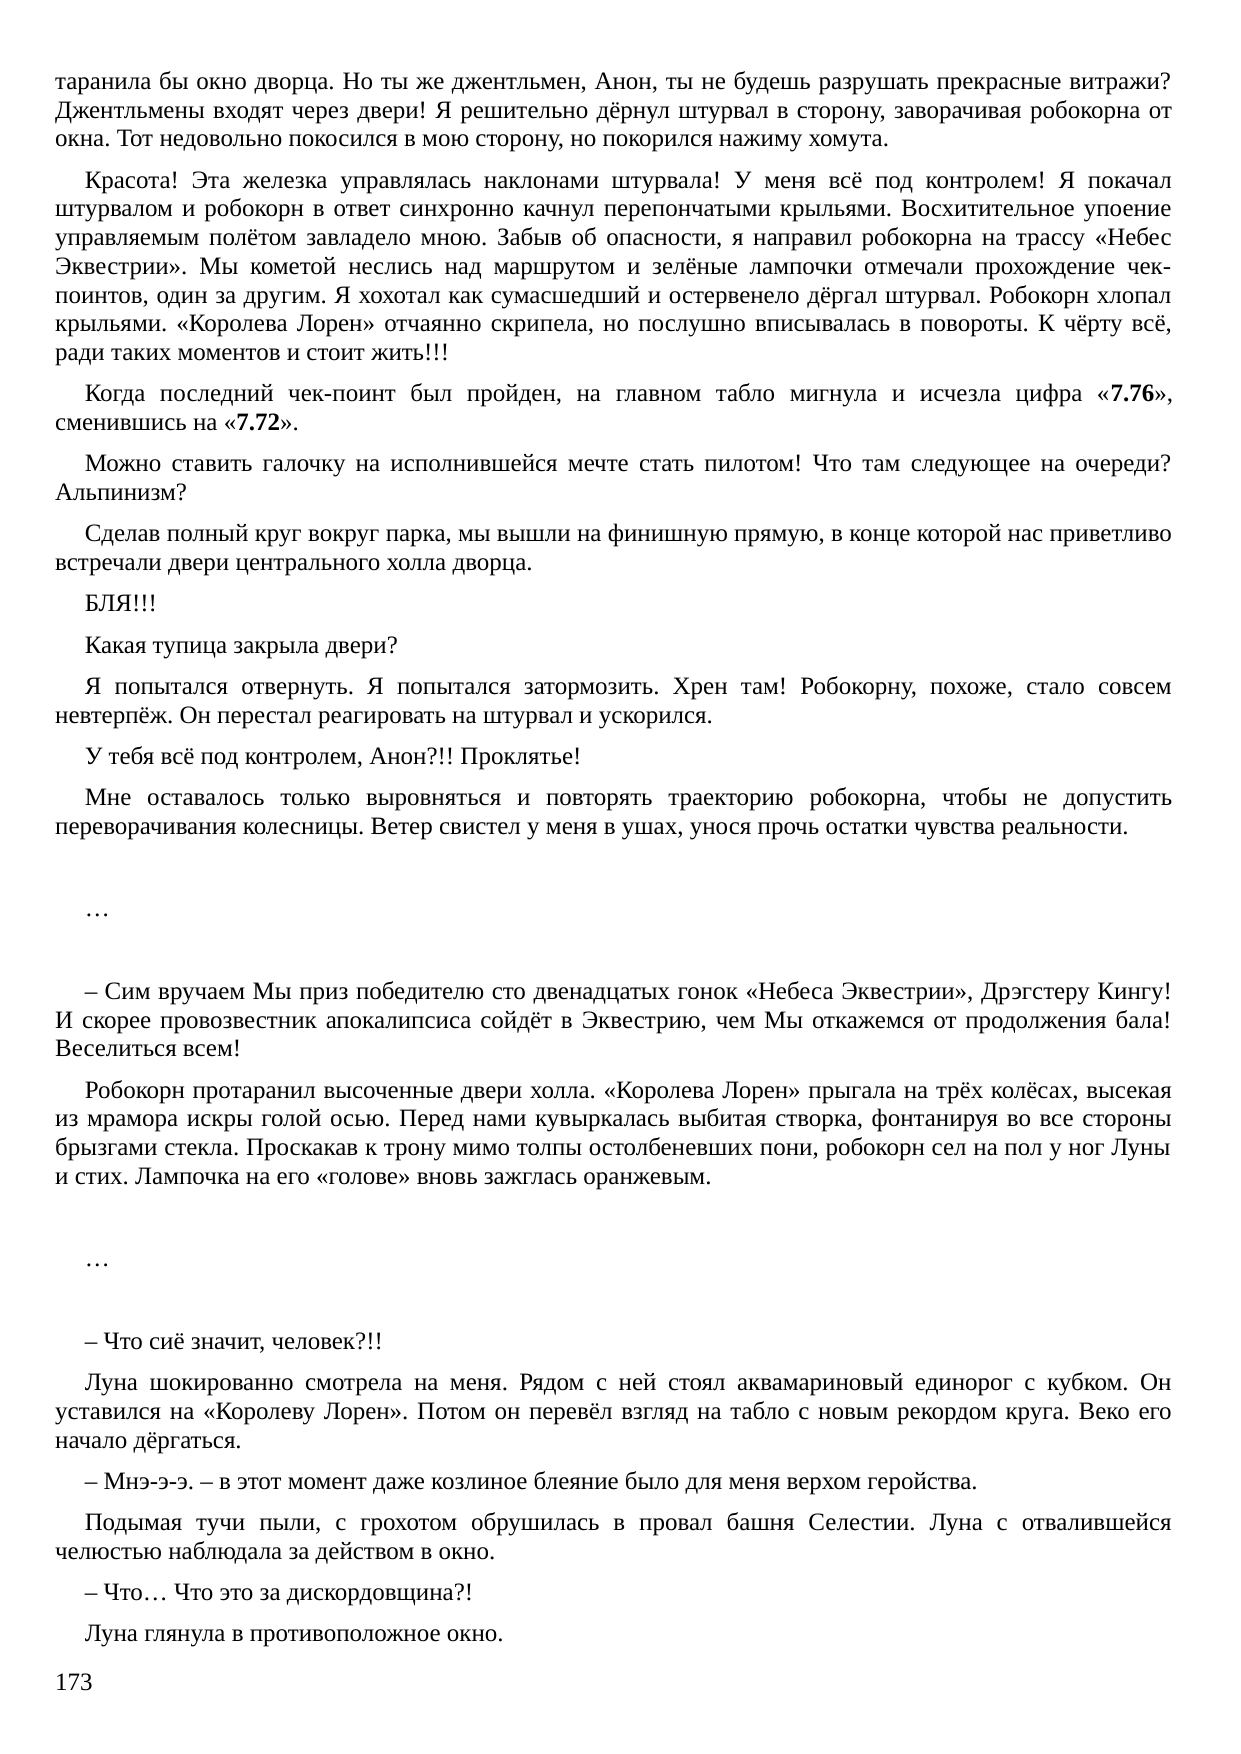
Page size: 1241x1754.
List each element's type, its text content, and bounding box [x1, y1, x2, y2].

text У тебя всё под контролем, Анон?!! Проклятье! [55, 741, 1173, 770]
text Можно ставить галочку на исполнившейся мечте стать пилотом! Что там следующее на очереди? Альпинизм? [55, 448, 1173, 506]
text БЛЯ!!! [55, 588, 1173, 617]
text Какая тупица закрыла двери? [55, 630, 1173, 658]
text – Что сиё значит, человек?!! [55, 1326, 1173, 1355]
text … [55, 893, 1173, 922]
text – Сим вручаем Мы приз победителю сто двенадцатых гонок «Небеса Эквестрии», Дрэгстеру Кингу! И скорее провозвестник апокалипсиса сойдёт в Эквестрию, чем Мы откажемся от продолжения бала! Веселиться всем! [55, 976, 1173, 1062]
text Робокорн протаранил высоченные двери холла. «Королева Лорен» прыгала на трёх колёсах, высекая из мрамора искры голой осью. Перед нами кувыркалась выбитая створка, фонтанируя во все стороны брызгами стекла. Проскакав к трону мимо толпы остолбеневших пони, робокорн сел на пол у ног Луны и стих. Лампочка на его «голове» вновь зажглась оранжевым. [55, 1075, 1173, 1190]
text Сделав полный круг вокруг парка, мы вышли на финишную прямую, в конце которой нас приветливо встречали двери центрального холла дворца. [55, 518, 1173, 576]
text Когда последний чек-поинт был пройден, на главном табло мигнула и исчезла цифра «7.76», сменившись на «7.72». [55, 378, 1173, 436]
text Луна глянула в противоположное окно. [55, 1618, 1173, 1647]
text Мне оставалось только выровняться и повторять траекторию робокорна, чтобы не допустить переворачивания колесницы. Ветер свистел у меня в ушах, унося прочь остатки чувства реальности. [55, 782, 1173, 840]
text … [55, 1243, 1173, 1272]
text Красота! Эта железка управлялась наклонами штурвала! У меня всё под контролем! Я покачал штурвалом и робокорн в ответ синхронно качнул перепончатыми крыльями. Восхитительное упоение управляемым полётом завладело мною. Забыв об опасности, я направил робокорна на трассу «Небес Эквестрии». Мы кометой неслись над маршрутом и зелёные лампочки отмечали прохождение чек-поинтов, один за другим. Я хохотал как сумасшедший и остервенело дёргал штурвал. Робокорн хлопал крыльями. «Королева Лорен» отчаянно скрипела, но послушно вписывалась в повороты. К чёрту всё, ради таких моментов и стоит жить!!! [55, 165, 1173, 366]
text Подымая тучи пыли, с грохотом обрушилась в провал башня Селестии. Луна с отвалившейся челюстью наблюдала за действом в окно. [55, 1507, 1173, 1565]
text Луна шокированно смотрела на меня. Рядом с ней стоял аквамариновый единорог с кубком. Он уставился на «Королеву Лорен». Потом он перевёл взгляд на табло с новым рекордом круга. Веко его начало дёргаться. [55, 1367, 1173, 1453]
text – Что… Что это за дискордовщина?! [55, 1577, 1173, 1606]
text таранила бы окно дворца. Но ты же джентльмен, Анон, ты не будешь разрушать прекрасные витражи? Джентльмены входят через двери! Я решительно дёрнул штурвал в сторону, заворачивая робокорна от окна. Тот недовольно покосился в мою сторону, но покорился нажиму хомута. [55, 66, 1173, 152]
text – Мнэ-э-э. – в этот момент даже козлиное блеяние было для меня верхом геройства. [55, 1466, 1173, 1495]
text Я попытался отвернуть. Я попытался затормозить. Хрен там! Робокорну, похоже, стало совсем невтерпёж. Он перестал реагировать на штурвал и ускорился. [55, 671, 1173, 728]
